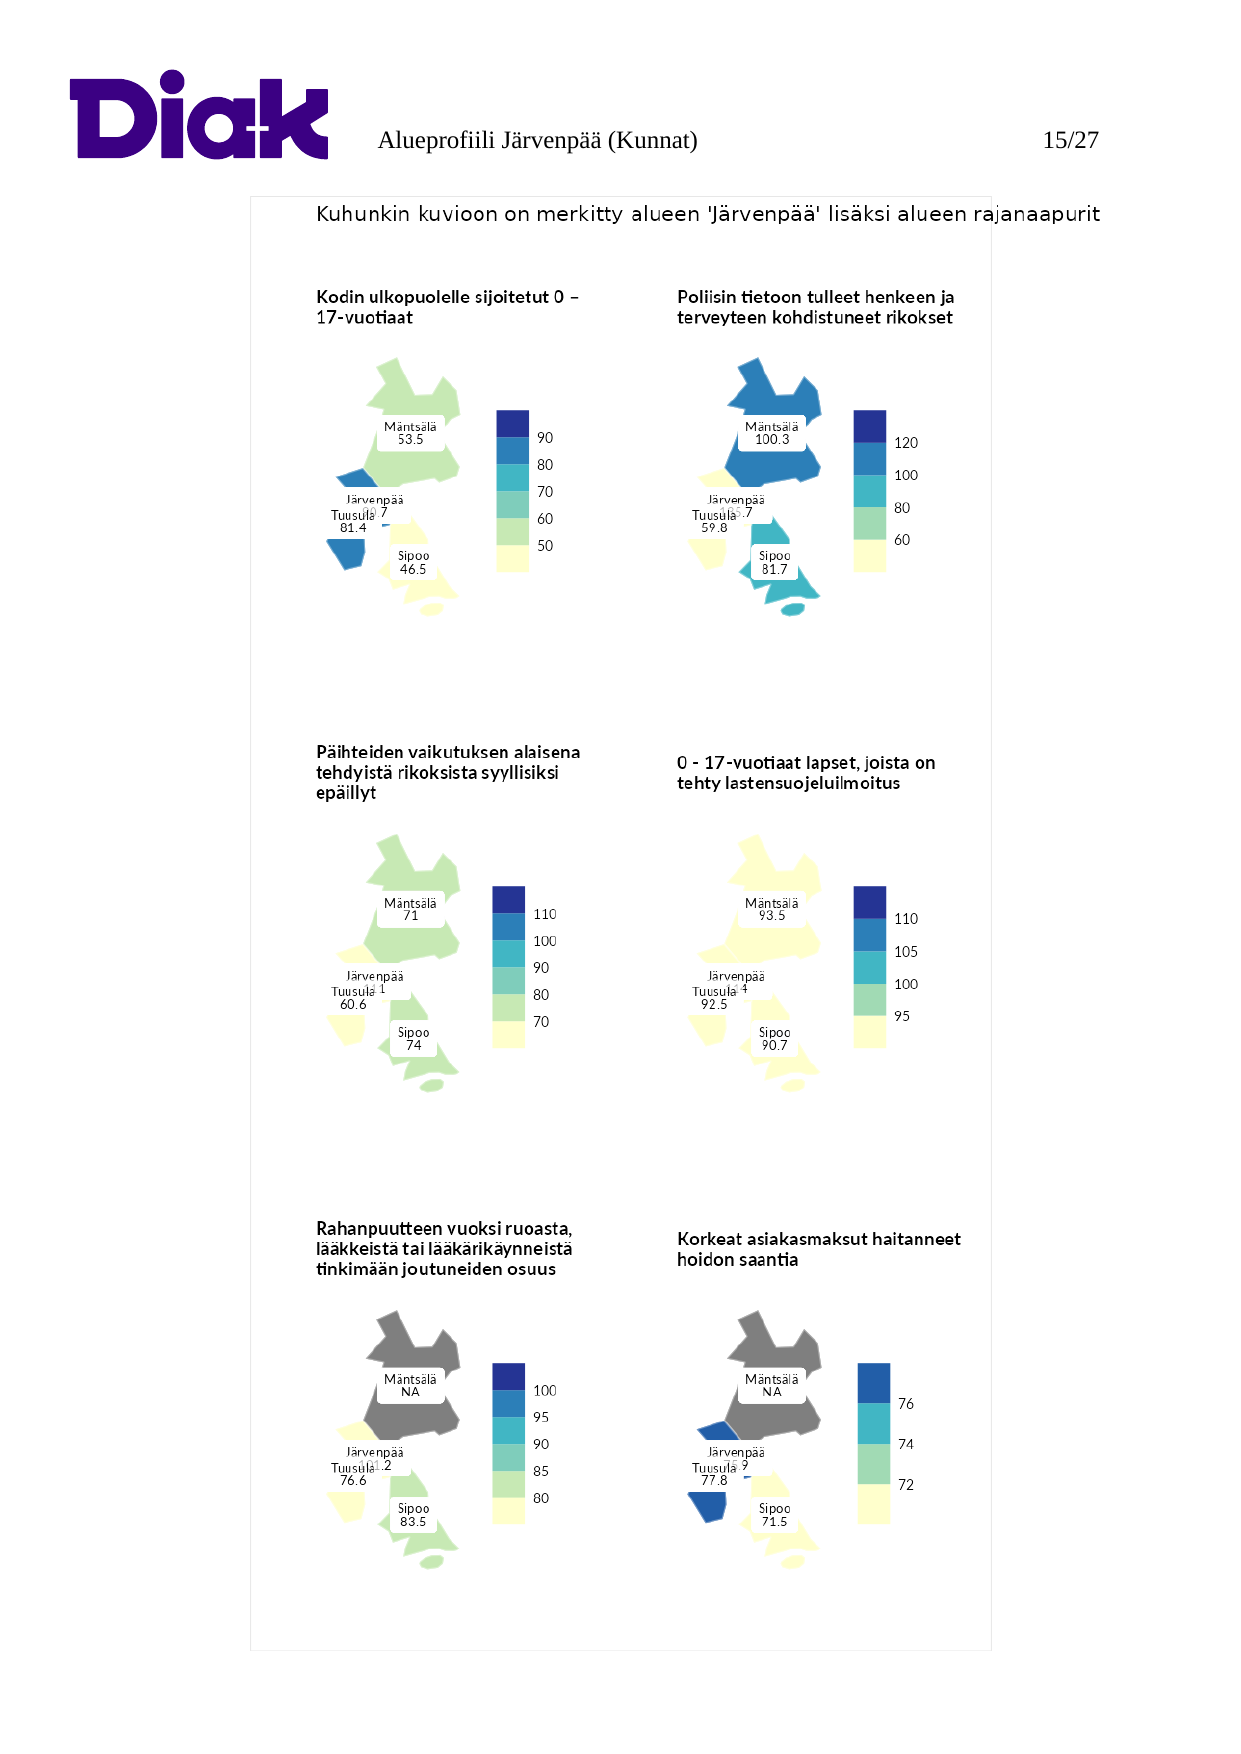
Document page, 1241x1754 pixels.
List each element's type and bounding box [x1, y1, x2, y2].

picture [61, 196, 1179, 1651]
